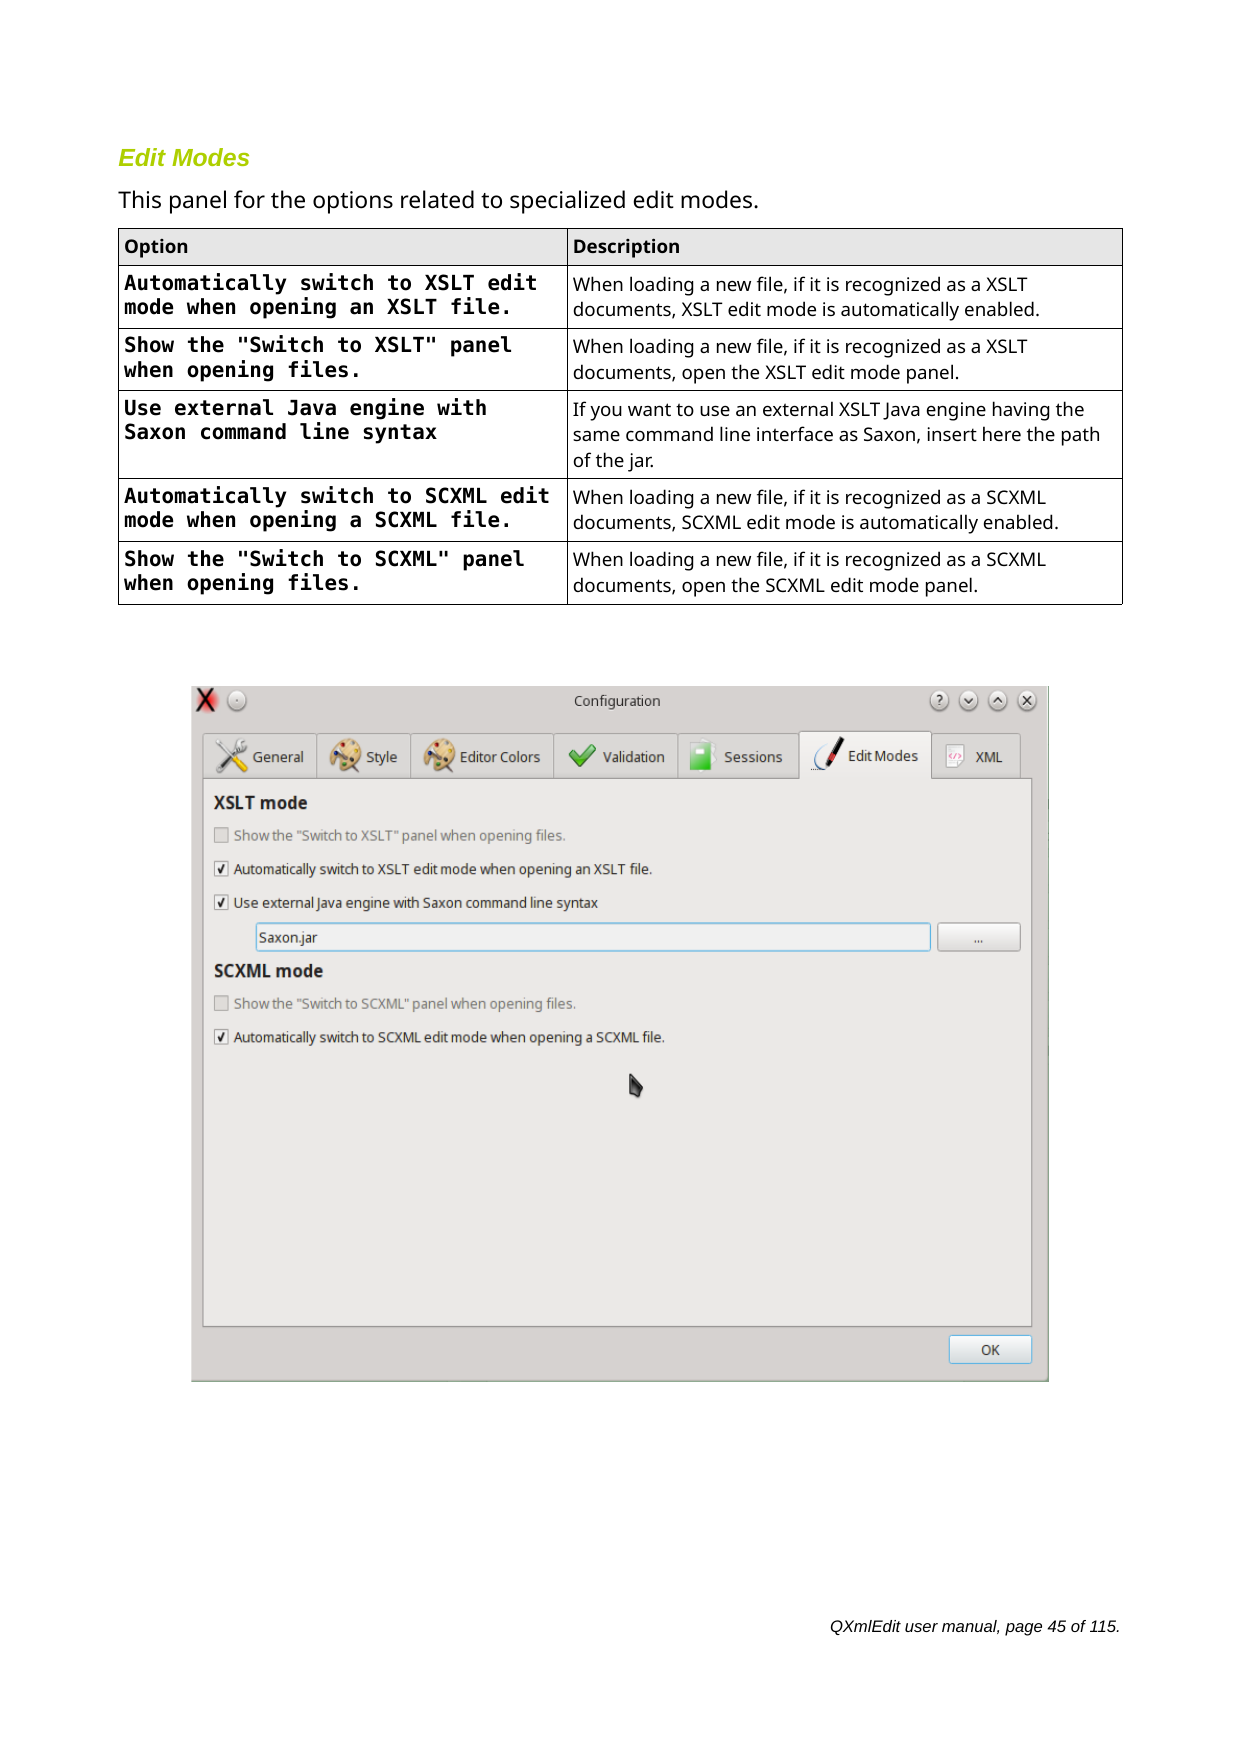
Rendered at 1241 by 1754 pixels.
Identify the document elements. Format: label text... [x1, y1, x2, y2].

table_cell When loading a new file, if it is recognized as a XSLT documents, open the XSLT edit mode panel. [568, 329, 1122, 390]
subtitle Edit Modes [118, 143, 1122, 172]
table_cell Automatically switch to XSLT edit mode when opening an XSLT file. [119, 266, 567, 328]
table_header Option [119, 229, 567, 265]
table_cell Use external Java engine with Saxon command line syntax [119, 391, 567, 478]
text This panel for the options related to specialized edit modes. [118, 184, 1122, 215]
table_cell When loading a new file, if it is recognized as a SCXML documents, SCXML edit mode is automatically enabled. [568, 479, 1122, 541]
table_header Description [568, 229, 1122, 265]
table_cell If you want to use an external XSLT Java engine having the same command line interface as Saxon, insert here the path of the jar. [568, 391, 1122, 478]
table_cell When loading a new file, if it is recognized as a XSLT documents, XSLT edit mode is automatically enabled. [568, 266, 1122, 328]
table_cell Automatically switch to SCXML edit mode when opening a SCXML file. [119, 479, 567, 541]
table_cell Show the "Switch to XSLT" panel when opening files. [119, 329, 567, 390]
picture [191, 686, 1049, 1382]
table_cell Show the "Switch to SCXML" panel when opening files. [119, 542, 567, 603]
table_cell When loading a new file, if it is recognized as a SCXML documents, open the SCXML edit mode panel. [568, 542, 1122, 603]
